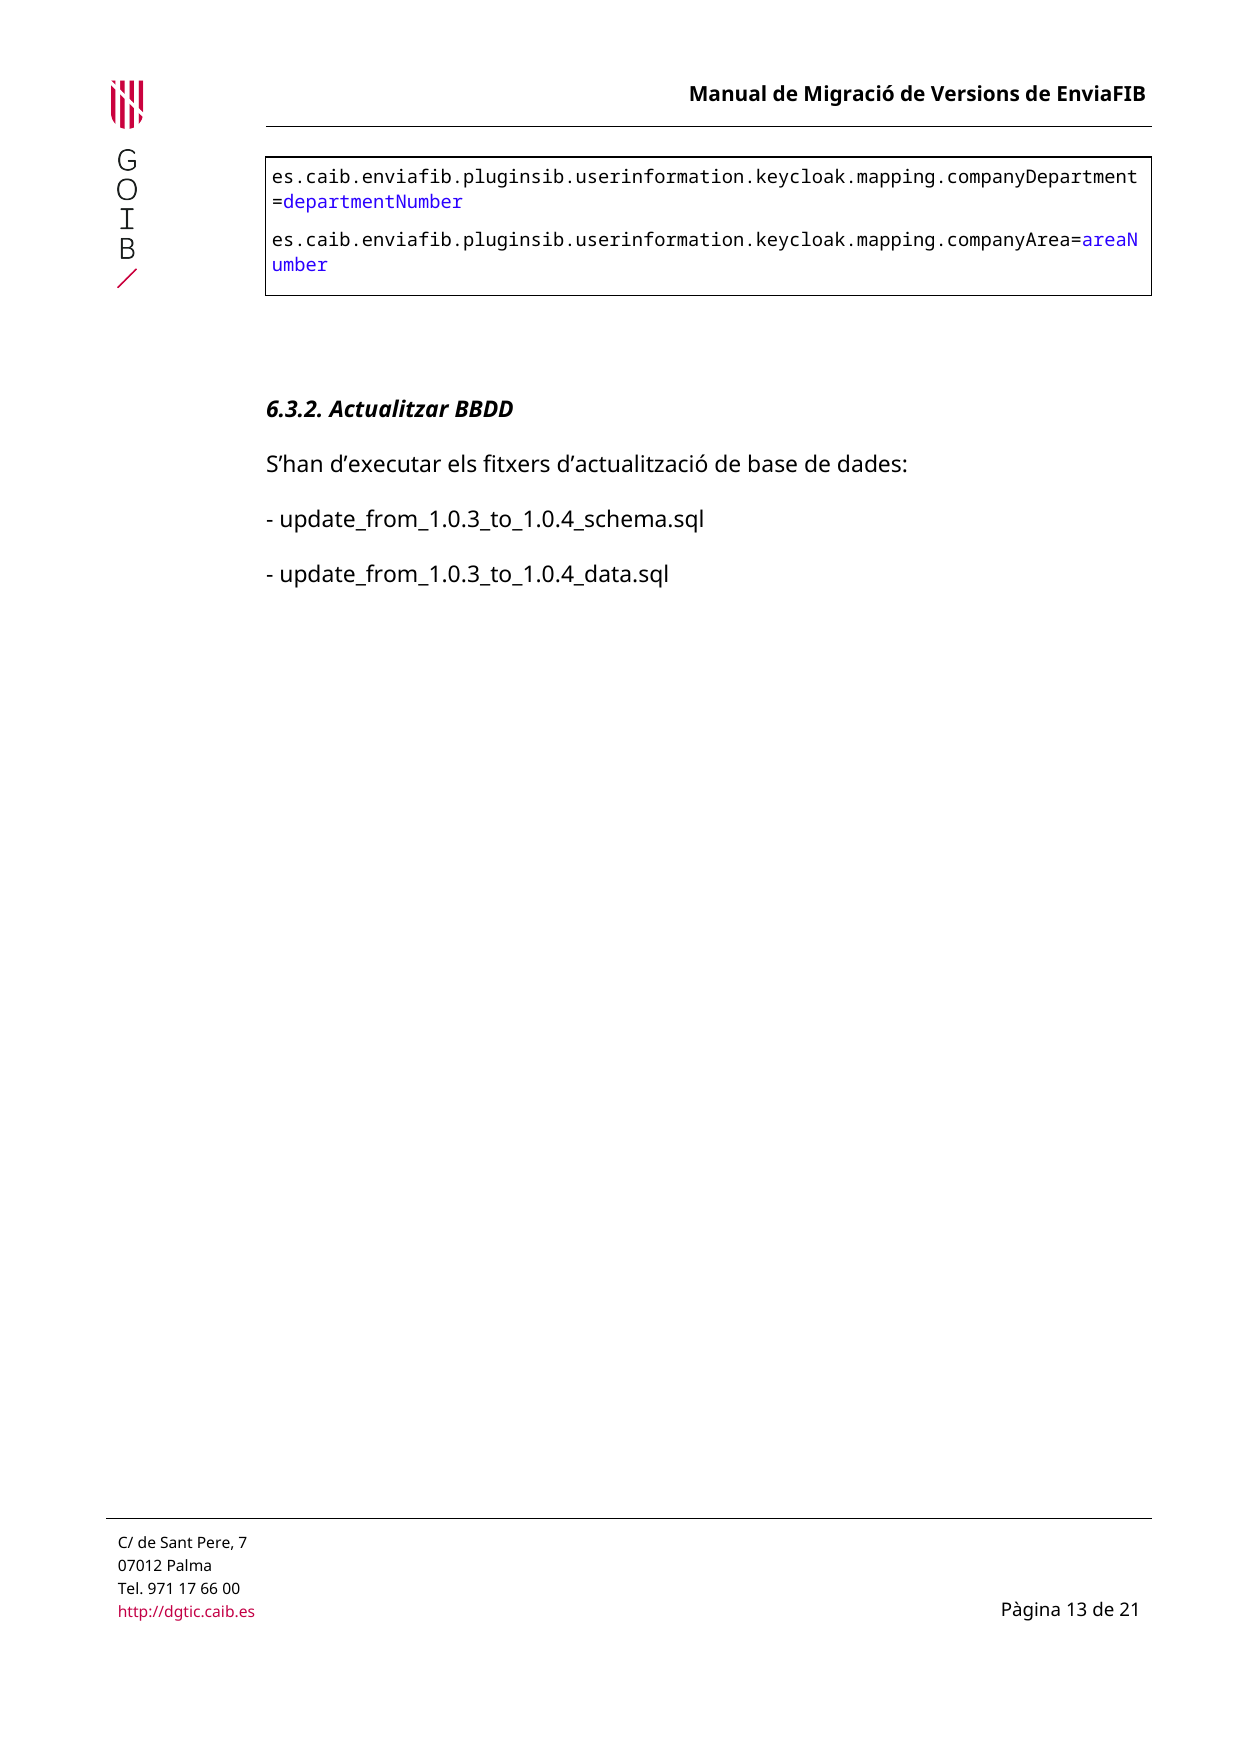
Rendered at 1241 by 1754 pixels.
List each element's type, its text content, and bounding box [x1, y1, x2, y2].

picture [82, 57, 172, 319]
text - update_from_1.0.3_to_1.0.4_schema.sql [266, 503, 1152, 534]
text - update_from_1.0.3_to_1.0.4_data.sql [266, 558, 1152, 589]
text S’han d’executar els fitxers d’actualització de base de dades: [266, 448, 1152, 479]
subtitle Actualitzar BBDD [266, 393, 1152, 425]
table_header es.caib.enviafib.pluginsib.userinformation.keycloak.mapping.companyDepartment=departmentNumber es.caib.enviafib.pluginsib.userinformation.keycloak.mapping.companyArea=areaNumber [266, 158, 1151, 294]
